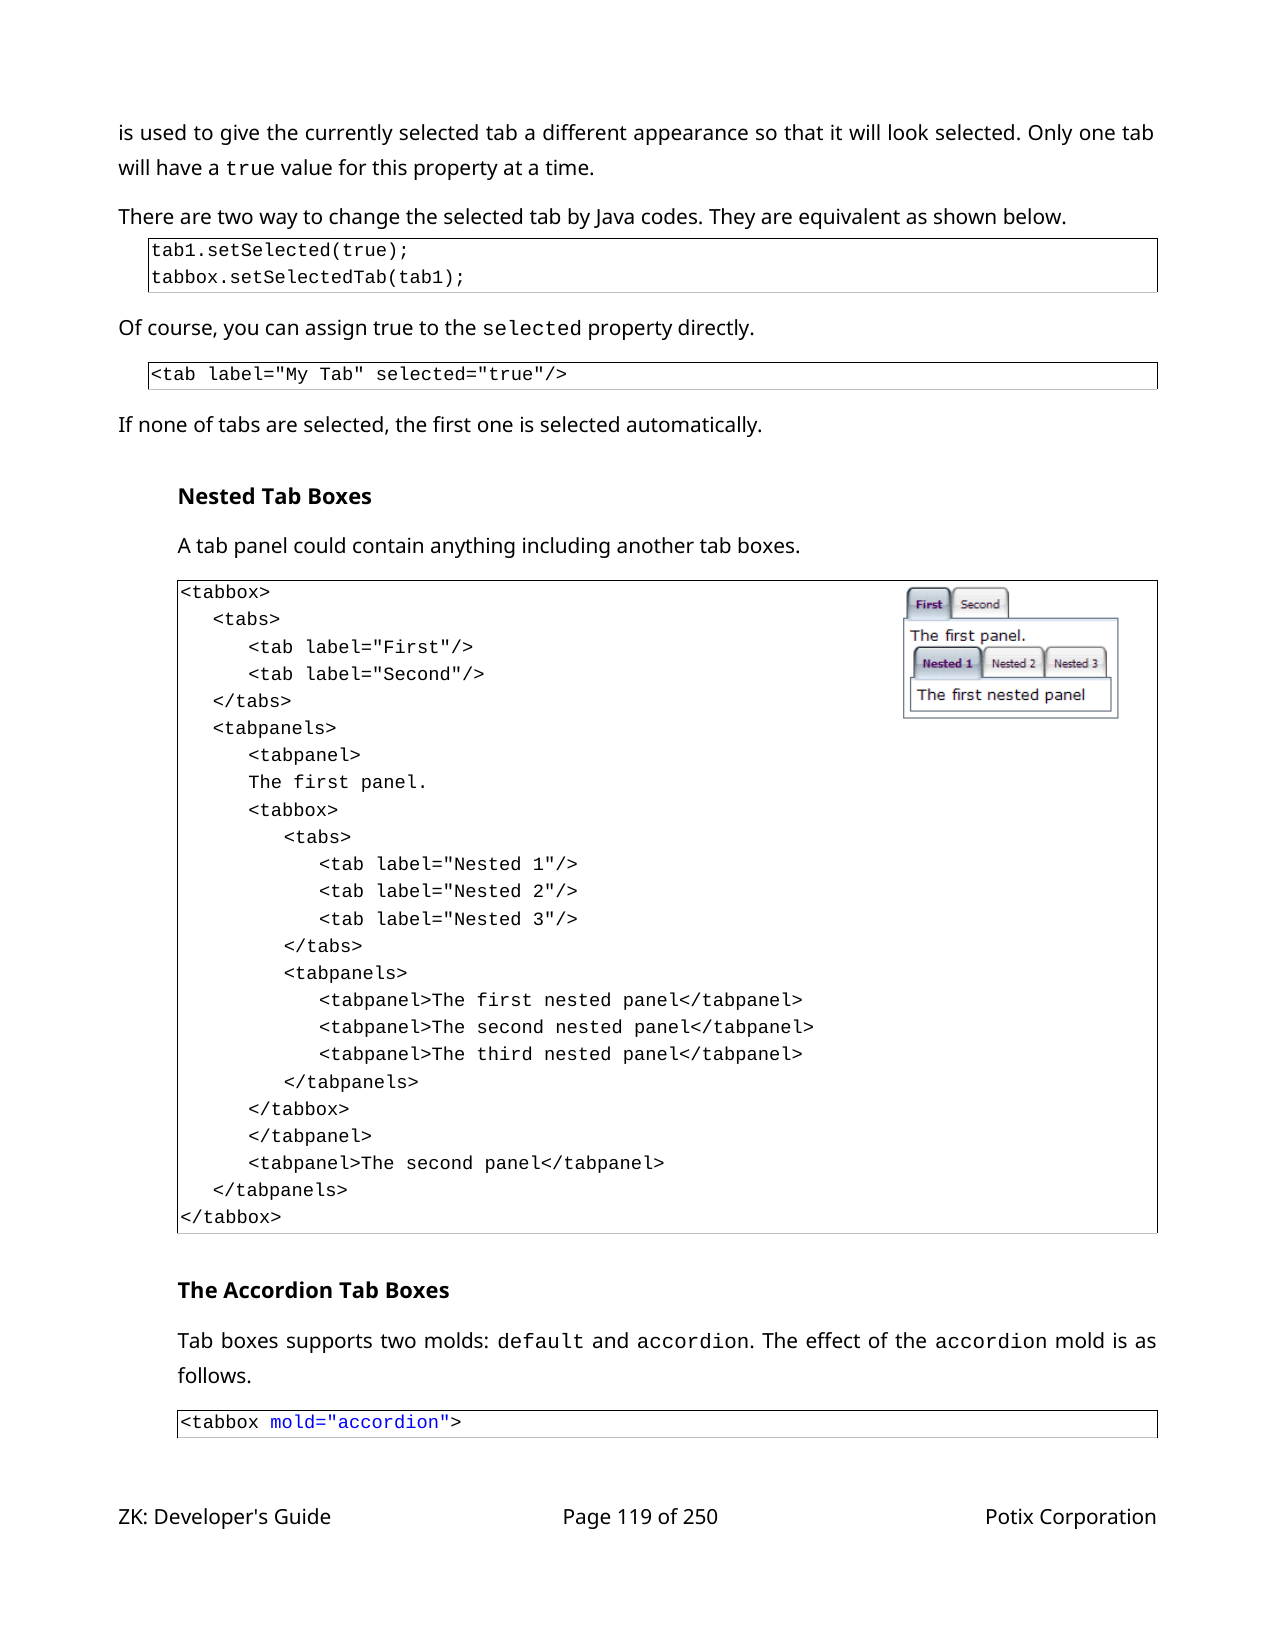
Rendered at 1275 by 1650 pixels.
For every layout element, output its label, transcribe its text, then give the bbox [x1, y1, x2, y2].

text <tabpanel>The first nested panel</tabpanel> [178, 988, 1157, 1012]
text <tabpanels> [178, 716, 1157, 740]
text [1122, 634, 1157, 659]
text is used to give the currently selected tab a different appearance so that it will look selected. Only one tab will have a true value for this property at a time. [118, 118, 1157, 182]
text [1122, 607, 1157, 632]
text <tabbox> [178, 798, 1157, 822]
text <tabpanel>The second nested panel</tabpanel> [178, 1015, 1157, 1039]
text </tabs> [178, 933, 1157, 958]
text <tabpanel>The second panel</tabpanel> [178, 1151, 1157, 1175]
text <tab label="Nested 1"/> [178, 852, 1157, 876]
text </tabpanels> [178, 1178, 1157, 1202]
text tab1.setSelected(true); [149, 239, 1157, 262]
text <tab label="Second"/> [178, 662, 902, 686]
text If none of tabs are selected, the first one is selected automatically. [118, 410, 1157, 438]
text <tabbox mold="accordion"> [178, 1411, 1157, 1437]
text </tabbox> [178, 1205, 1157, 1233]
text </tabpanels> [178, 1069, 1157, 1094]
picture [902, 583, 1122, 721]
text There are two way to change the selected tab by Java codes. They are equivalent as shown below. [118, 202, 1157, 231]
text The first panel. [178, 770, 1157, 795]
text </tabbox> [178, 1097, 1157, 1121]
text <tabbox> [178, 581, 1157, 604]
text Tab boxes supports two molds: default and accordion. The effect of the accordion mold is as follows. [177, 1326, 1157, 1389]
text Of course, you can assign true to the selected property directly. [118, 313, 1157, 341]
text [1122, 689, 1157, 713]
text <tab label="Nested 2"/> [178, 879, 1157, 903]
text <tabs> [178, 607, 902, 632]
subtitle The Accordion Tab Boxes [177, 1275, 1157, 1305]
text </tabs> [178, 689, 902, 713]
text A tab panel could contain anything including another tab boxes. [177, 531, 1157, 559]
text <tab label="Nested 3"/> [178, 906, 1157, 931]
text <tab label="My Tab" selected="true"/> [149, 363, 1157, 389]
subtitle Nested Tab Boxes [177, 481, 1157, 511]
text <tabpanel> [178, 743, 1157, 767]
text <tabpanels> [178, 961, 1157, 985]
text <tabs> [178, 825, 1157, 849]
text </tabpanel> [178, 1124, 1157, 1148]
text <tabpanel>The third nested panel</tabpanel> [178, 1042, 1157, 1067]
text <tab label="First"/> [178, 634, 902, 659]
text tabbox.setSelectedTab(tab1); [149, 265, 1157, 292]
text [1122, 662, 1157, 686]
